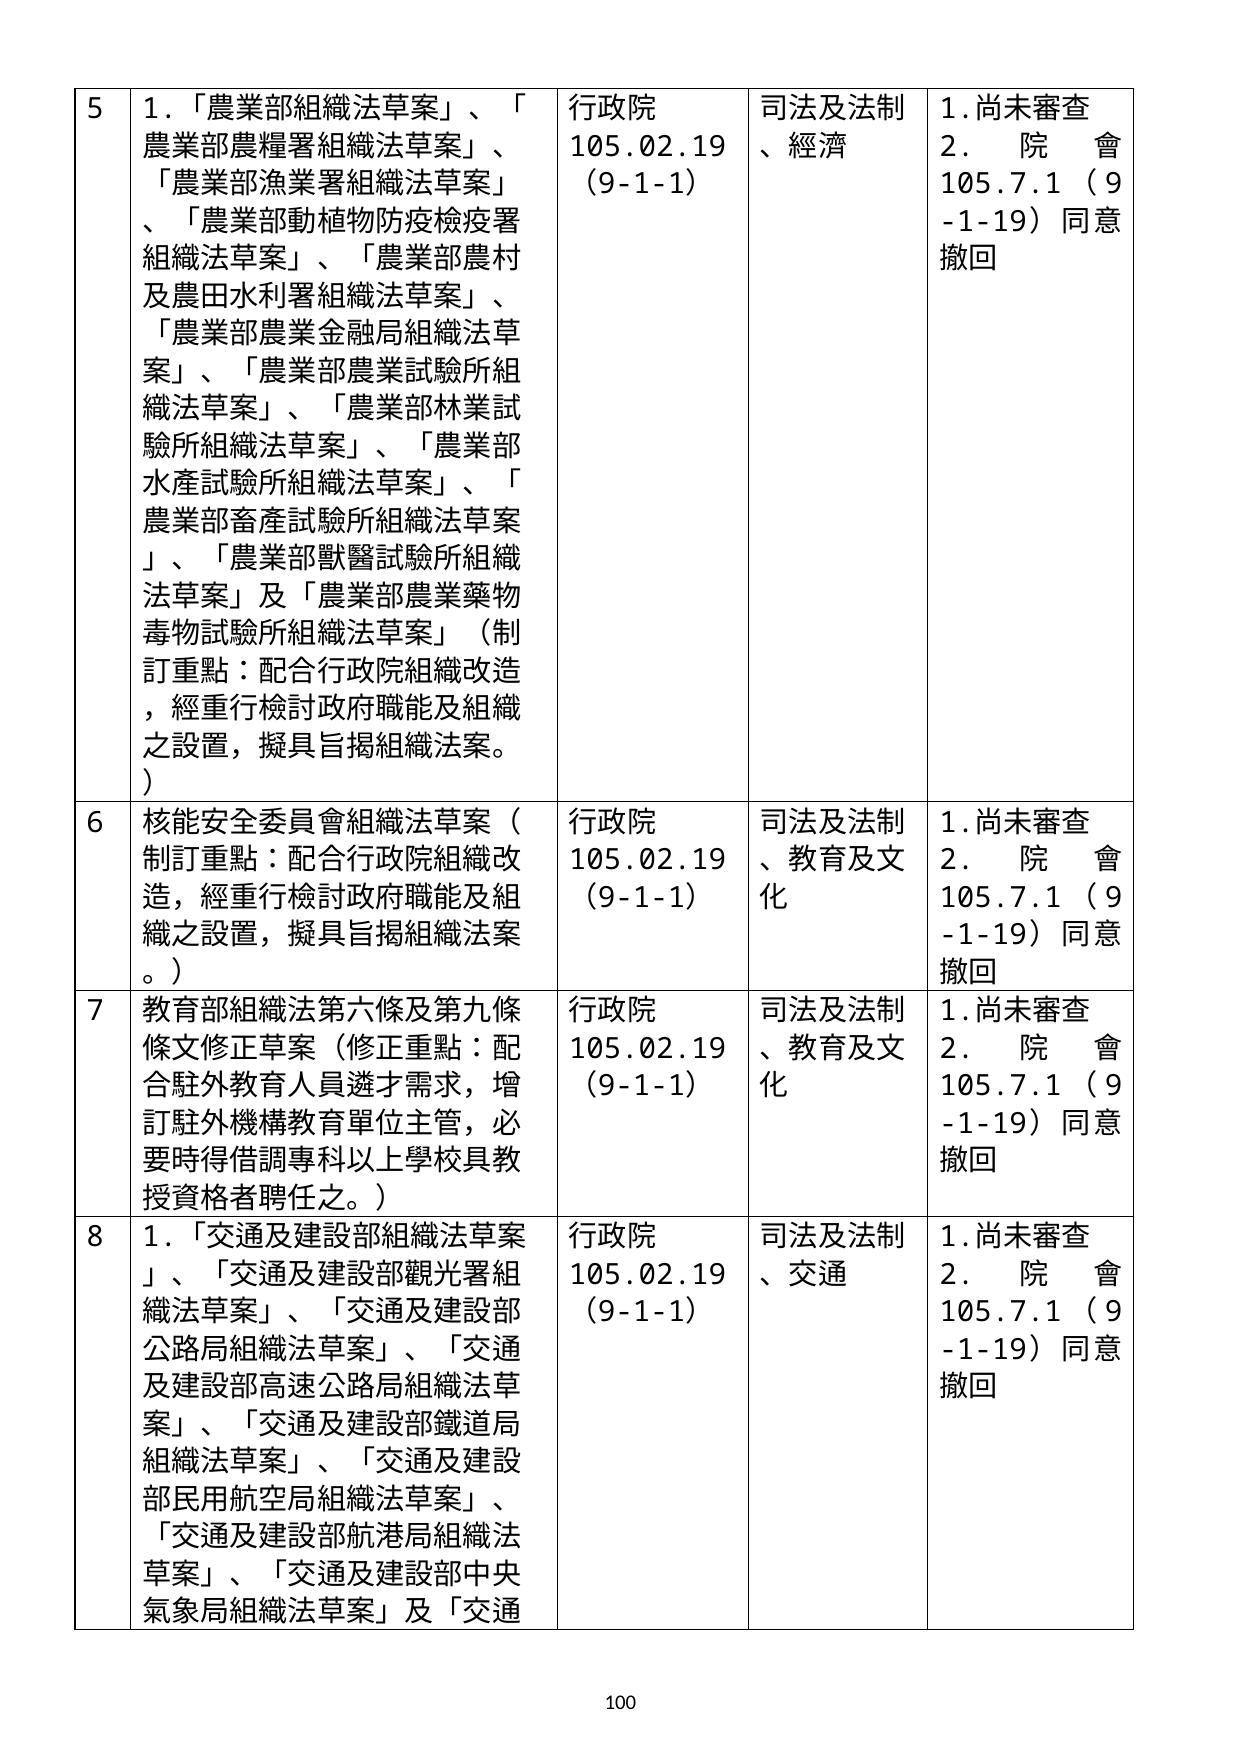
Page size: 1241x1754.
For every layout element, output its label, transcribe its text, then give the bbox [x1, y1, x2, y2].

table_cell 行政院 105.02.19 （9-1-1） [558, 1217, 748, 1629]
table_cell 司法及法制、教育及文化 [749, 802, 927, 990]
table_cell 司法及法制、經濟 [749, 89, 927, 801]
table_cell 行政院 105.02.19 （9-1-1） [558, 89, 748, 801]
table_cell 5 [76, 89, 130, 801]
table_cell 1.尚未審查 2.院會105.7.1（9-1-19）同意撤回 [928, 89, 1133, 801]
table_cell 1.尚未審查 2.院會105.7.1（9-1-19）同意撤回 [928, 1217, 1133, 1629]
table_cell 行政院 105.02.19 （9-1-1） [558, 991, 748, 1216]
table_cell 司法及法制、交通 [749, 1217, 927, 1629]
table_cell 7 [76, 991, 130, 1216]
table_cell 1.「交通及建設部組織法草案」、「交通及建設部觀光署組織法草案」、「交通及建設部公路局組織法草案」、「交通及建設部高速公路局組織法草案」、「交通及建設部鐵道局組織法草案」、「交通及建設部民用航空局組織法草案」、「交通及建設部航港局組織法草案」、「交通及建設部中央氣象局組織法草案」及「交通 [131, 1217, 557, 1629]
table_cell 1.「農業部組織法草案」、「農業部農糧署組織法草案」、「農業部漁業署組織法草案」、「農業部動植物防疫檢疫署組織法草案」、「農業部農村及農田水利署組織法草案」、「農業部農業金融局組織法草案」、「農業部農業試驗所組織法草案」、「農業部林業試驗所組織法草案」、「農業部水產試驗所組織法草案」、「農業部畜產試驗所組織法草案」、「農業部獸醫試驗所組織法草案」及「農業部農業藥物毒物試驗所組織法草案」（制訂重點：配合行政院組織改造，經重行檢討政府職能及組織之設置，擬具旨揭組織法案。） [131, 89, 557, 801]
table_cell 核能安全委員會組織法草案（制訂重點：配合行政院組織改造，經重行檢討政府職能及組織之設置，擬具旨揭組織法案。） [131, 802, 557, 990]
table_cell 6 [76, 802, 130, 990]
table_cell 教育部組織法第六條及第九條條文修正草案（修正重點：配合駐外教育人員遴才需求，增訂駐外機構教育單位主管，必要時得借調專科以上學校具教授資格者聘任之。） [131, 991, 557, 1216]
table_cell 1.尚未審查 2.院會105.7.1（9-1-19）同意撤回 [928, 802, 1133, 990]
table_cell 司法及法制、教育及文化 [749, 991, 927, 1216]
table_cell 行政院 105.02.19 （9-1-1） [558, 802, 748, 990]
table_cell 1.尚未審查 2.院會105.7.1（9-1-19）同意撤回 [928, 991, 1133, 1216]
table_cell 8 [76, 1217, 130, 1629]
